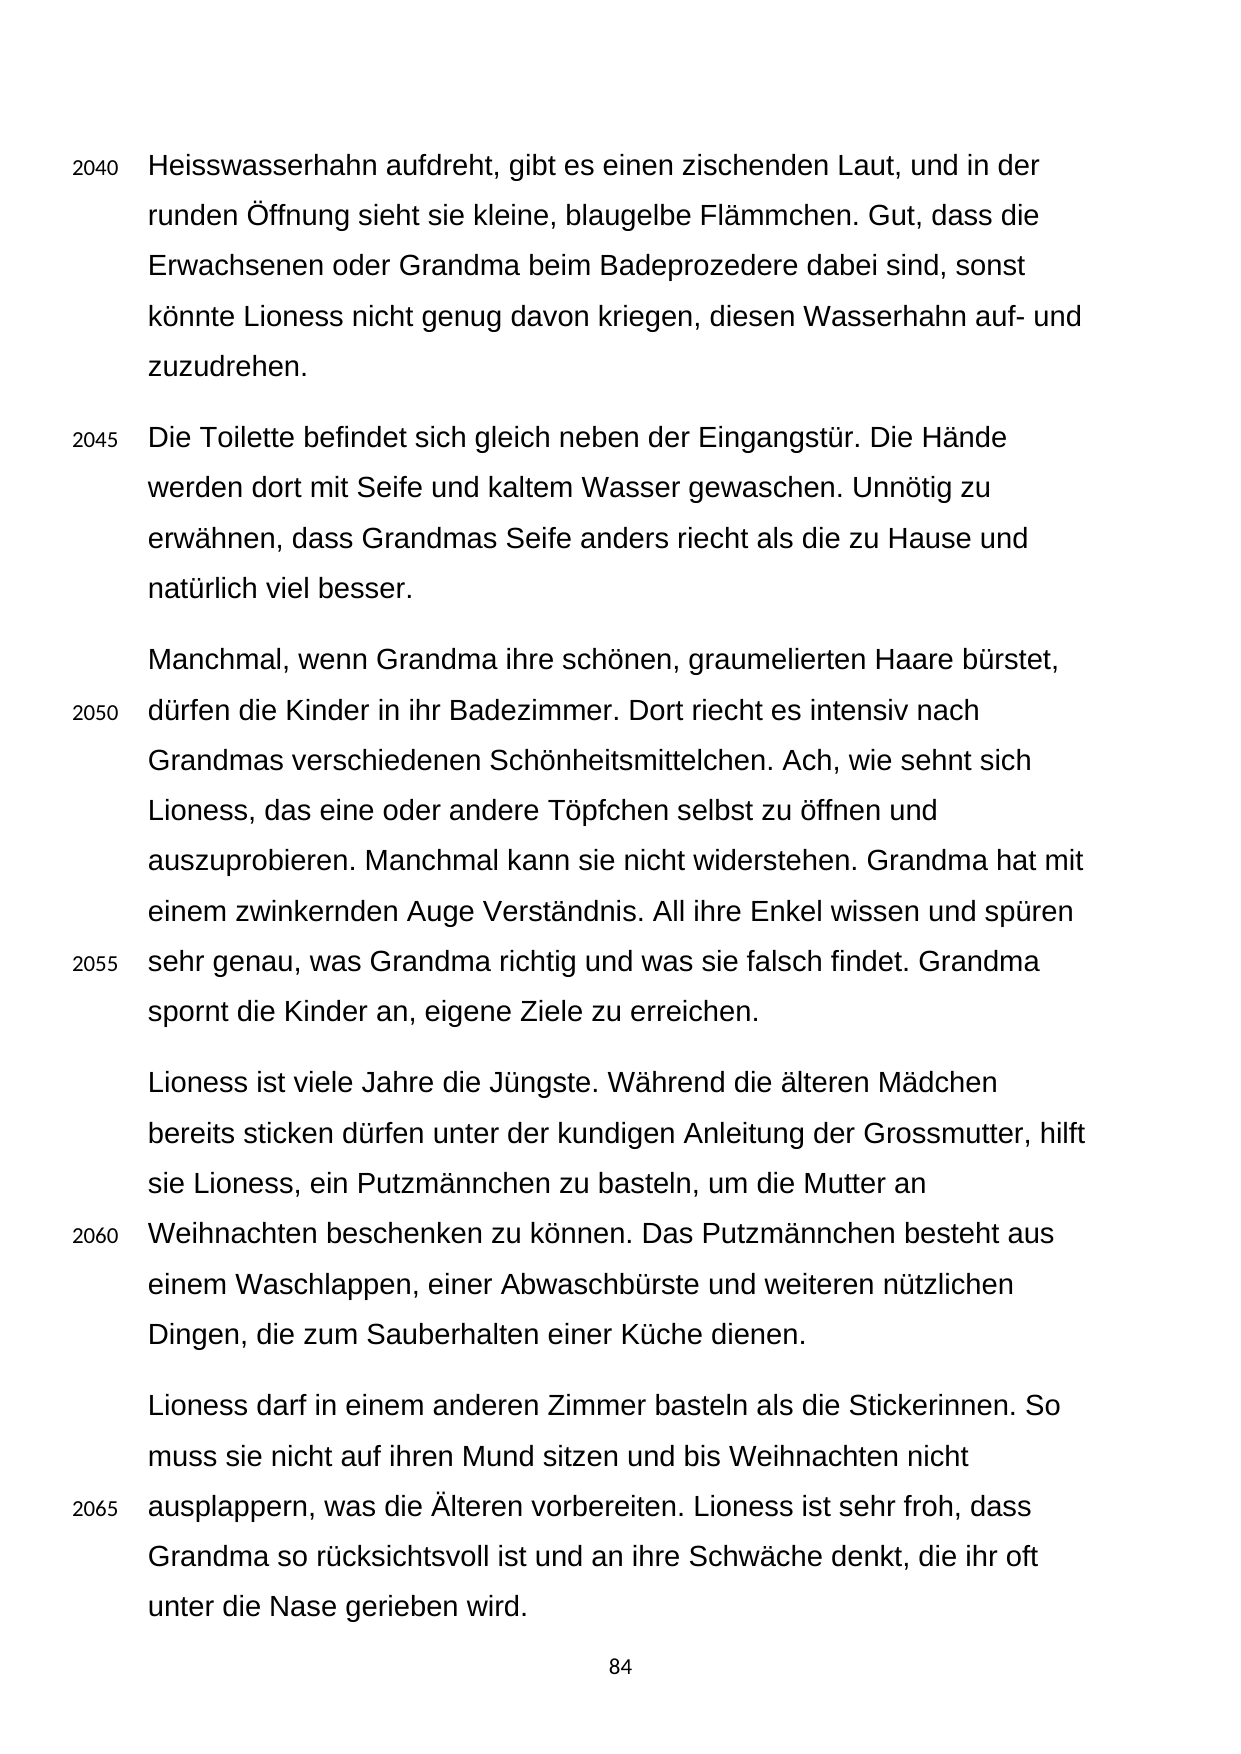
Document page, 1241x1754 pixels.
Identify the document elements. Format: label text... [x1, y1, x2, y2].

text Lioness darf in einem anderen Zimmer basteln als die Stickerinnen. So muss sie nicht auf ihren Mund sitzen und bis Weihnachten nicht ausplappern, was die Älteren vorbereiten. Lioness ist sehr froh, dass Grandma so rücksichtsvoll ist und an ihre Schwäche denkt, die ihr oft unter die Nase gerieben wird. [148, 1388, 1092, 1623]
text Manchmal, wenn Grandma ihre schönen, graumelierten Haare bürstet, dürfen die Kinder in ihr Badezimmer. Dort riecht es intensiv nach Grandmas verschiedenen Schönheitsmittelchen. Ach, wie sehnt sich Lioness, das eine oder andere Töpfchen selbst zu öffnen und auszuprobieren. Manchmal kann sie nicht widerstehen. Grandma hat mit einem zwinkernden Auge Verständnis. All ihre Enkel wissen und spüren sehr genau, was Grandma richtig und was sie falsch findet. Grandma spornt die Kinder an, eigene Ziele zu erreichen. [148, 642, 1092, 1028]
text Lioness ist viele Jahre die Jüngste. Während die älteren Mädchen bereits sticken dürfen unter der kundigen Anleitung der Grossmutter, hilft sie Lioness, ein Putzmännchen zu basteln, um die Mutter an Weihnachten beschenken zu können. Das Putzmännchen besteht aus einem Waschlappen, einer Abwaschbürste und weiteren nützlichen Dingen, die zum Sauberhalten einer Küche dienen. [148, 1066, 1092, 1351]
text Heisswasserhahn aufdreht, gibt es einen zischenden Laut, und in der runden Öffnung sieht sie kleine, blaugelbe Flämmchen. Gut, dass die Erwachsenen oder Grandma beim Badeprozedere dabei sind, sonst könnte Lioness nicht genug davon kriegen, diesen Wasserhahn auf- und zuzudrehen. [148, 148, 1092, 382]
text Die Toilette befindet sich gleich neben der Eingangstür. Die Hände werden dort mit Seife und kaltem Wasser gewaschen. Unnötig zu erwähnen, dass Grandmas Seife anders riecht als die zu Hause und natürlich viel besser. [148, 420, 1092, 604]
